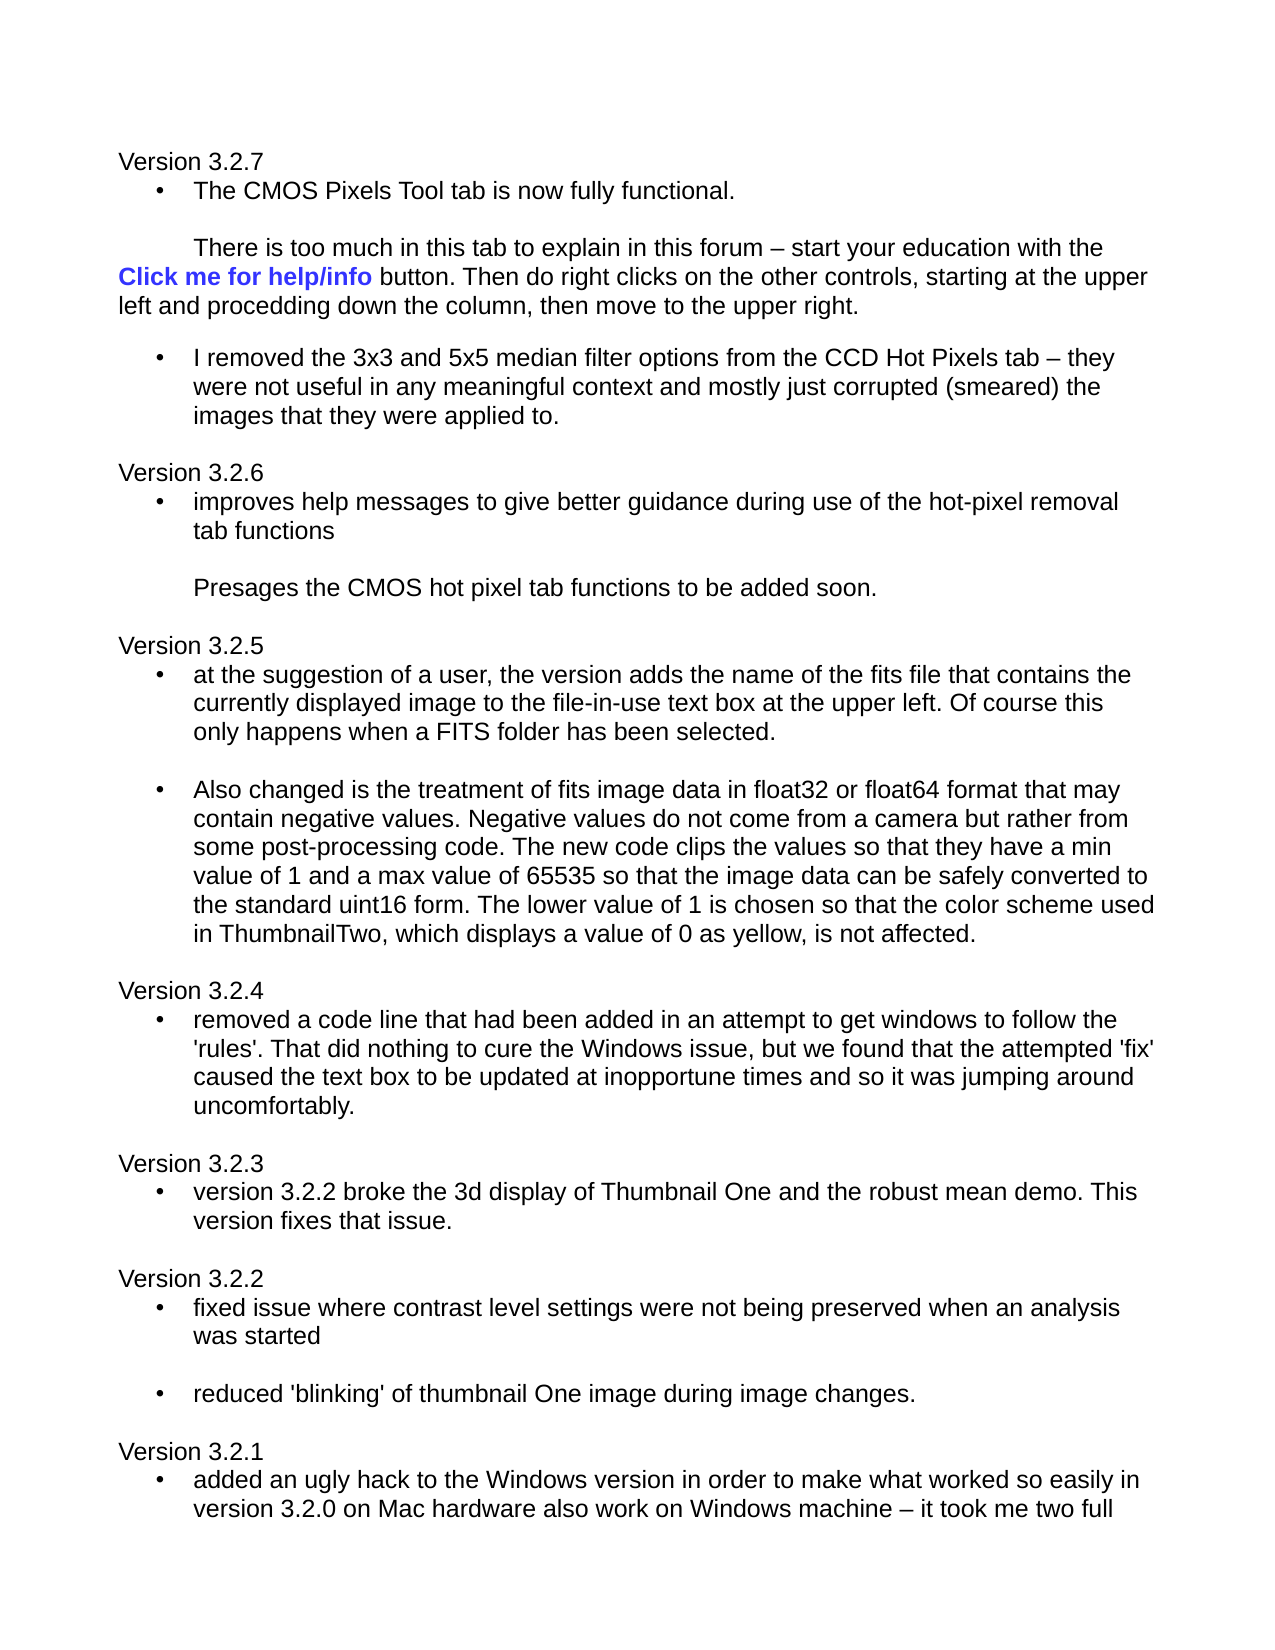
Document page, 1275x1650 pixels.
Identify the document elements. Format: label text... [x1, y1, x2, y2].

text Version 3.2.1 [118, 1436, 1157, 1465]
text Click me for help/info button. Then do right clicks on the other controls, starting at the upper left and procedding down the column, then move to the upper right. [118, 262, 1157, 343]
list at the suggestion of a user, the version adds the name of the fits file that contains the currently displayed image to the file-in-use text box at the upper left. Of course this only happens when a FITS folder has been selected. [156, 659, 1157, 775]
text Version 3.2.7 [118, 147, 1157, 176]
text Version 3.2.5 [118, 631, 1157, 659]
text Version 3.2.2 [118, 1264, 1157, 1292]
list fixed issue where contrast level settings were not being preserved when an analysis was started [156, 1292, 1157, 1379]
list reduced 'blinking' of thumbnail One image during image changes. [156, 1379, 1157, 1436]
list version 3.2.2 broke the 3d display of Thumbnail One and the robust mean demo. This version fixes that issue. [156, 1177, 1157, 1264]
text Version 3.2.6 [118, 458, 1157, 487]
list Also changed is the treatment of fits image data in float32 or float64 format that may contain negative values. Negative values do not come from a camera but rather from some post-processing code. The new code clips the values so that they have a min value of 1 and a max value of 65535 so that the image data can be safely converted to the standard uint16 form. The lower value of 1 is chosen so that the color scheme used in ThumbnailTwo, which displays a value of 0 as yellow, is not affected. [156, 775, 1157, 976]
list added an ugly hack to the Windows version in order to make what worked so easily in version 3.2.0 on Mac hardware also work on Windows machine – it took me two full [156, 1465, 1157, 1523]
list removed a code line that had been added in an attempt to get windows to follow the 'rules'. That did nothing to cure the Windows issue, but we found that the attempted 'fix' caused the text box to be updated at inopportune times and so it was jumping around uncomfortably. [156, 1005, 1157, 1149]
list The CMOS Pixels Tool tab is now fully functional. There is too much in this tab to explain in this forum – start your education with the [156, 176, 1157, 262]
list [156, 118, 1157, 147]
list I removed the 3x3 and 5x5 median filter options from the CCD Hot Pixels tab – they were not useful in any meaningful context and mostly just corrupted (smeared) the images that they were applied to. [156, 343, 1157, 458]
text Version 3.2.3 [118, 1149, 1157, 1177]
text Version 3.2.4 [118, 976, 1157, 1005]
list improves help messages to give better guidance during use of the hot-pixel removal tab functions Presages the CMOS hot pixel tab functions to be added soon. [156, 487, 1157, 631]
